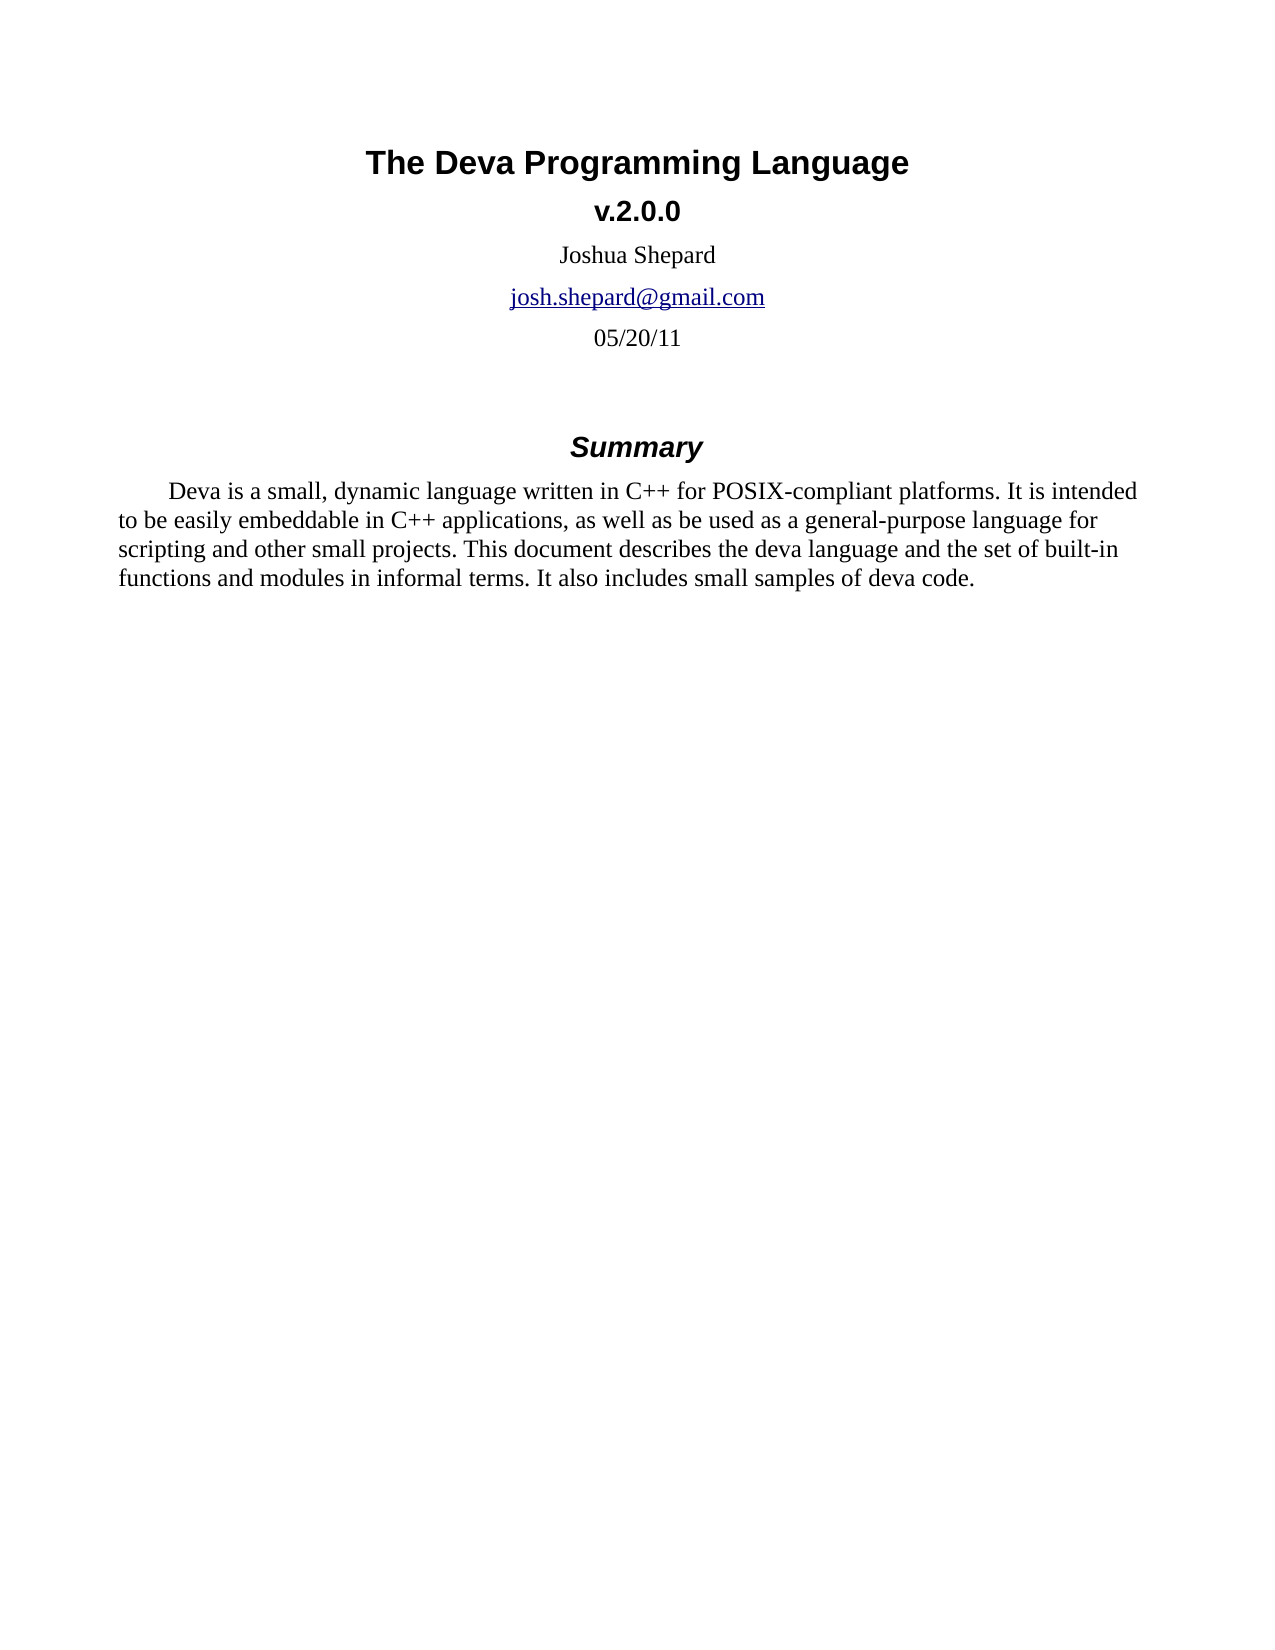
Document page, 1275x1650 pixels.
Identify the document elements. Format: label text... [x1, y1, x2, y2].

subtitle The Deva Programming Language [118, 143, 1157, 182]
text 05/20/11 [118, 323, 1157, 352]
text v.2.0.0 [118, 194, 1157, 228]
text josh.shepard@gmail.com [118, 282, 1157, 310]
text Joshua Shepard [118, 240, 1157, 269]
text Deva is a small, dynamic language written in C++ for POSIX-compliant platforms. It is intended to be easily embeddable in C++ applications, as well as be used as a general-purpose language for scripting and other small projects. This document describes the deva language and the set of built-in functions and modules in informal terms. It also includes small samples of deva code. [118, 476, 1157, 591]
subtitle Summary [118, 430, 1157, 464]
